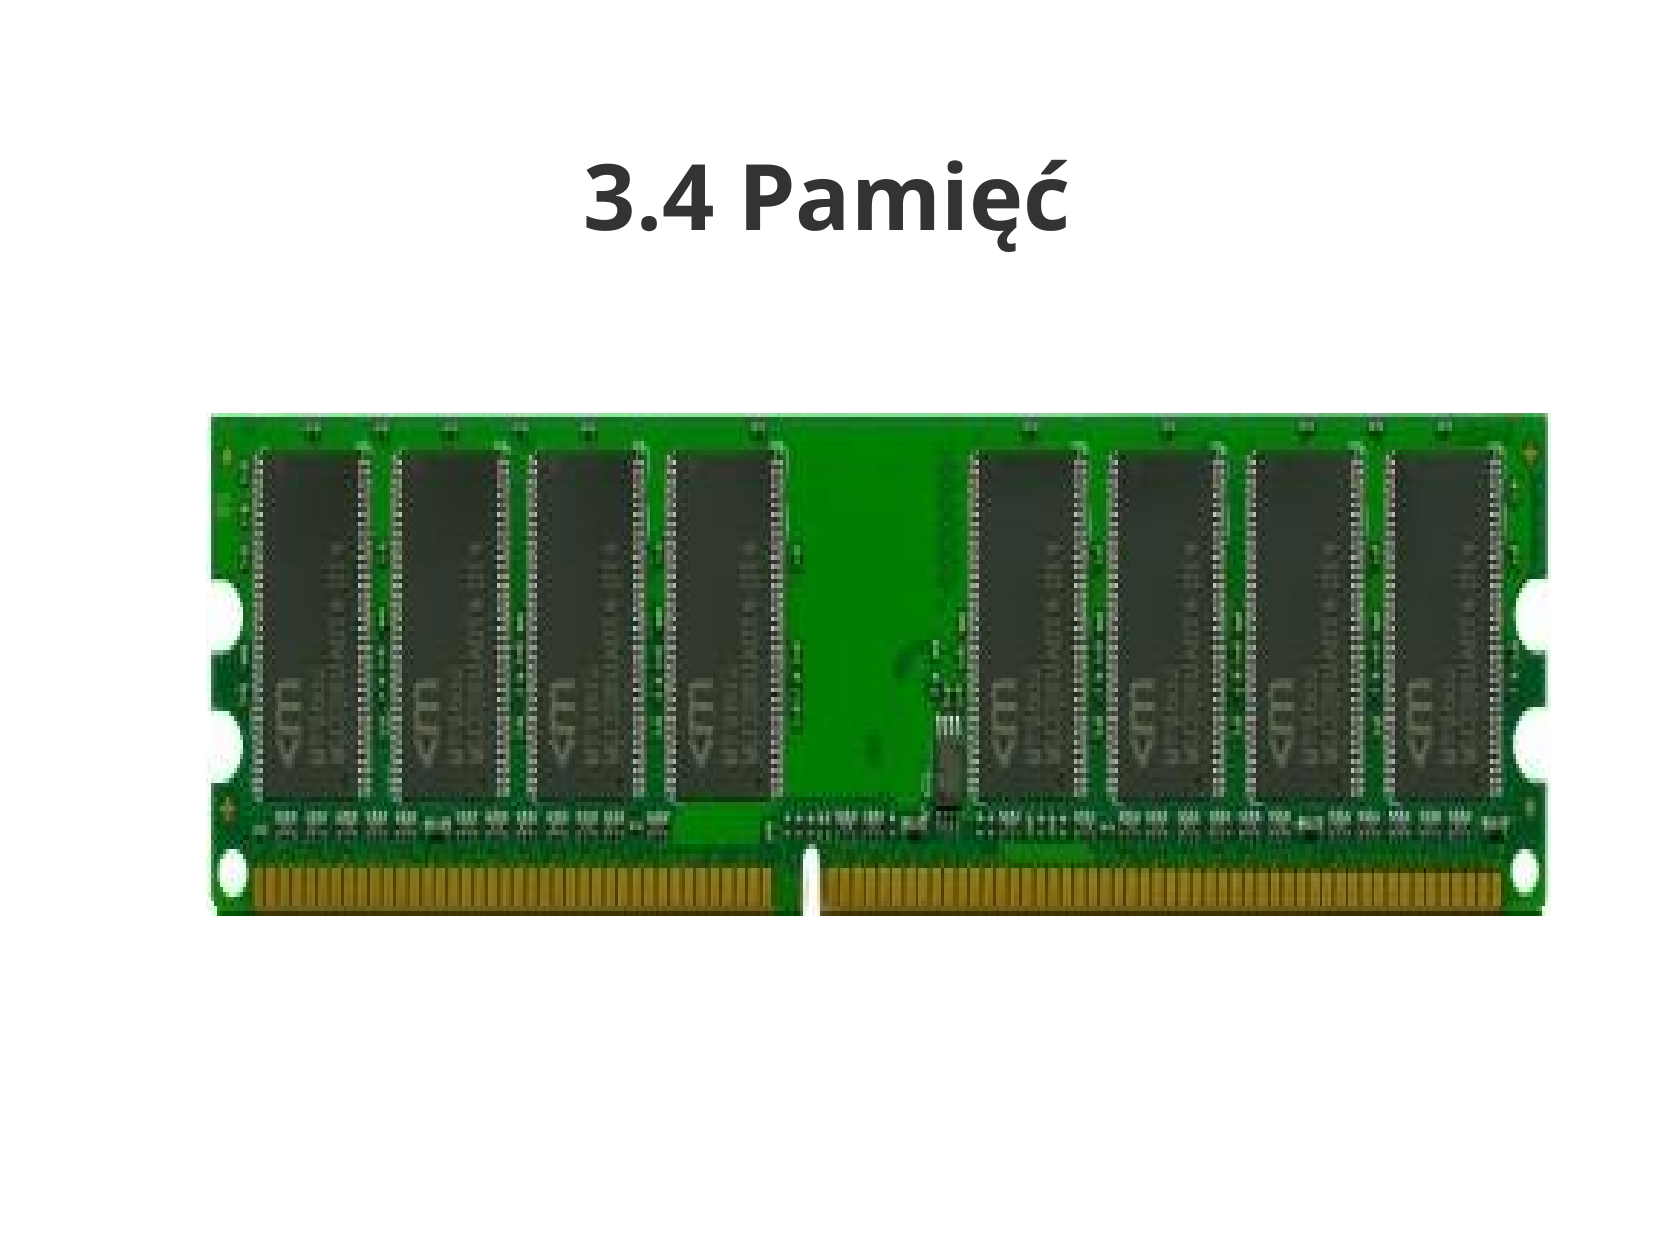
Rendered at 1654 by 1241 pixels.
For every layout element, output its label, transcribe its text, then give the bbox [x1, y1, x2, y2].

title 3.4 Pamięć [121, 91, 1534, 299]
picture [206, 413, 1551, 916]
